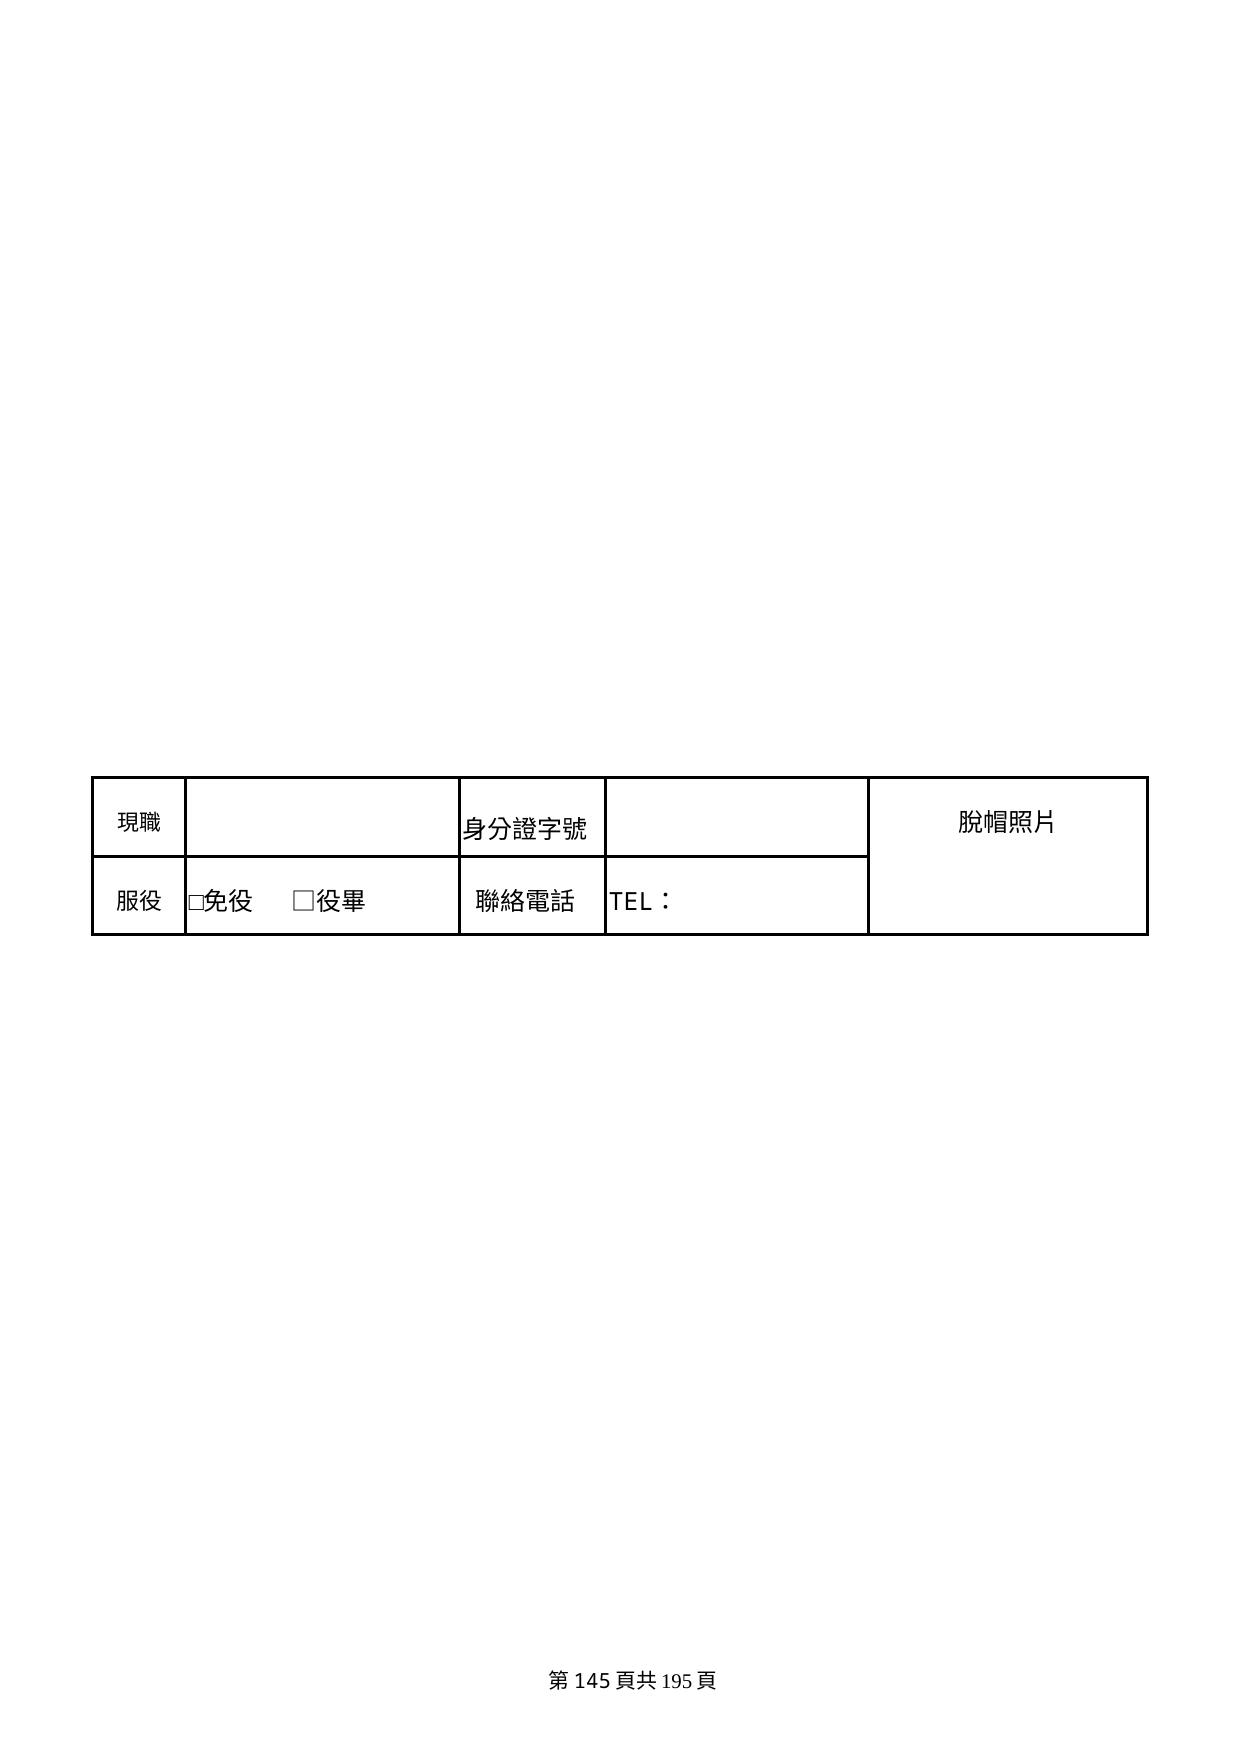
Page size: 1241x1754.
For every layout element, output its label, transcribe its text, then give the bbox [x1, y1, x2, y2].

table_cell TEL： 手機： [607, 858, 867, 933]
table_cell 身分證字號 [461, 779, 604, 854]
table_cell □免役 □役畢 □服役中 [187, 858, 458, 933]
table_cell 服役 情形 [94, 858, 184, 933]
table_cell [187, 779, 458, 854]
table_header 脫帽照片 [870, 779, 1146, 933]
table_cell [607, 779, 867, 854]
table_cell 現職 機關學校 [94, 779, 184, 854]
table_cell 聯絡電話 [461, 858, 604, 933]
